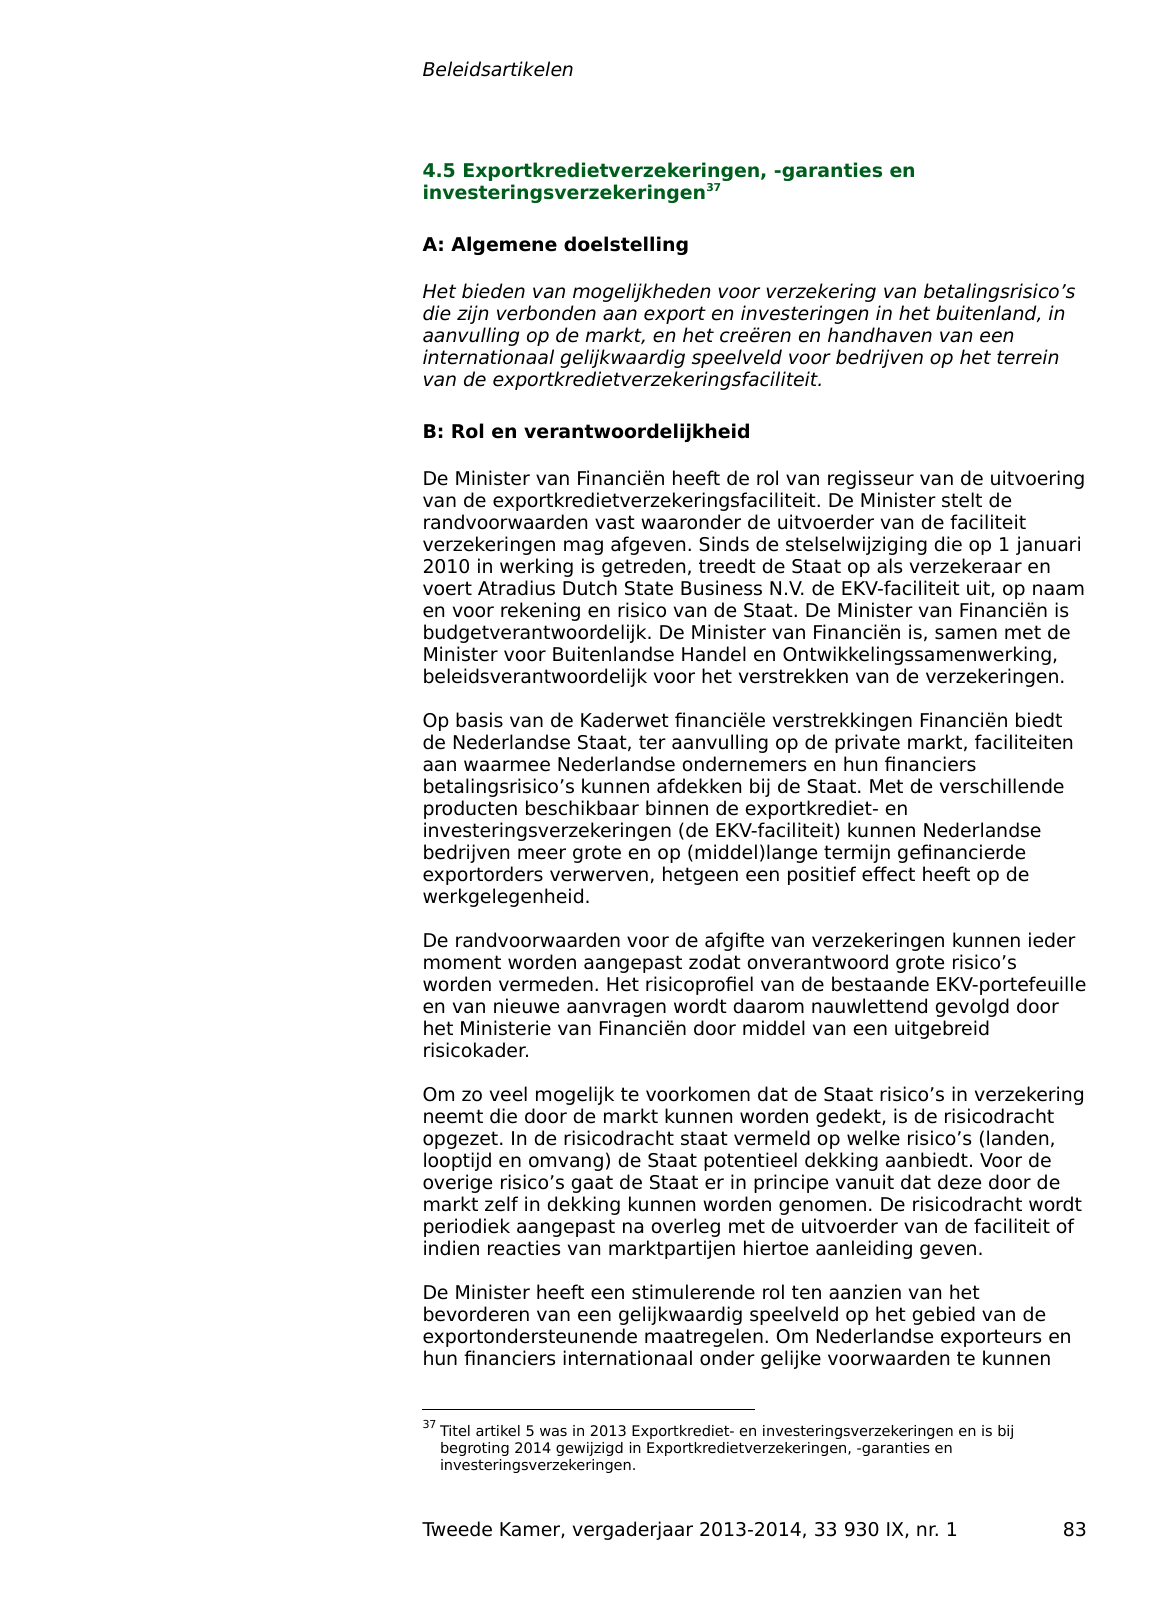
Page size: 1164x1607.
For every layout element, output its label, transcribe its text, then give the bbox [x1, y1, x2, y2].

subtitle A: Algemene doelstelling [422, 234, 1087, 256]
text Titel artikel 5 was in 2013 Exportkrediet- en investeringsverzekeringen en is bij begroting 2014 gewijzigd in Exportkredietverzekeringen, -garanties en investeringsverzekeringen. [422, 1418, 1087, 1474]
text De Minister heeft een stimulerende rol ten aanzien van het bevorderen van een gelijkwaardig speelveld op het gebied van de exportondersteunende maatregelen. Om Nederlandse exporteurs en hun financiers internationaal onder gelijke voorwaarden te kunnen [422, 1282, 1087, 1370]
text Het bieden van mogelijkheden voor verzekering van betalingsrisico’s die zijn verbonden aan export en investeringen in het buitenland, in aanvulling op de markt, en het creëren en handhaven van een internationaal gelijkwaardig speelveld voor bedrijven op het terrein van de exportkredietverzekeringsfaciliteit. [422, 281, 1087, 391]
subtitle B: Rol en verantwoordelijkheid [422, 421, 1087, 443]
text Op basis van de Kaderwet financiële verstrekkingen Financiën biedt de Nederlandse Staat, ter aanvulling op de private markt, faciliteiten aan waarmee Nederlandse ondernemers en hun financiers betalingsrisico’s kunnen afdekken bij de Staat. Met de verschillende producten beschikbaar binnen de exportkrediet- en investeringsverzekeringen (de EKV-faciliteit) kunnen Nederlandse bedrijven meer grote en op (middel)lange termijn gefinancierde exportorders verwerven, hetgeen een positief effect heeft op de werkgelegenheid. [422, 710, 1087, 907]
text De randvoorwaarden voor de afgifte van verzekeringen kunnen ieder moment worden aangepast zodat onverantwoord grote risico’s worden vermeden. Het risicoprofiel van de bestaande EKV-portefeuille en van nieuwe aanvragen wordt daarom nauwlettend gevolgd door het Ministerie van Financiën door middel van een uitgebreid risicokader. [422, 930, 1087, 1062]
subtitle 4.5 Exportkredietverzekeringen, -garanties en investeringsverzekeringen [422, 160, 1087, 204]
text Om zo veel mogelijk te voorkomen dat de Staat risico’s in verzekering neemt die door de markt kunnen worden gedekt, is de risicodracht opgezet. In de risicodracht staat vermeld op welke risico’s (landen, looptijd en omvang) de Staat potentieel dekking aanbiedt. Voor de overige risico’s gaat de Staat er in principe vanuit dat deze door de markt zelf in dekking kunnen worden genomen. De risicodracht wordt periodiek aangepast na overleg met de uitvoerder van de faciliteit of indien reacties van marktpartijen hiertoe aanleiding geven. [422, 1084, 1087, 1259]
text De Minister van Financiën heeft de rol van regisseur van de uitvoering van de exportkredietverzekeringsfaciliteit. De Minister stelt de randvoorwaarden vast waaronder de uitvoerder van de faciliteit verzekeringen mag afgeven. Sinds de stelselwijziging die op 1 januari 2010 in werking is getreden, treedt de Staat op als verzekeraar en voert Atradius Dutch State Business N.V. de EKV-faciliteit uit, op naam en voor rekening en risico van de Staat. De Minister van Financiën is budgetverantwoordelijk. De Minister van Financiën is, samen met de Minister voor Buitenlandse Handel en Ontwikkelingssamenwerking, beleidsverantwoordelijk voor het verstrekken van de verzekeringen. [422, 468, 1087, 687]
